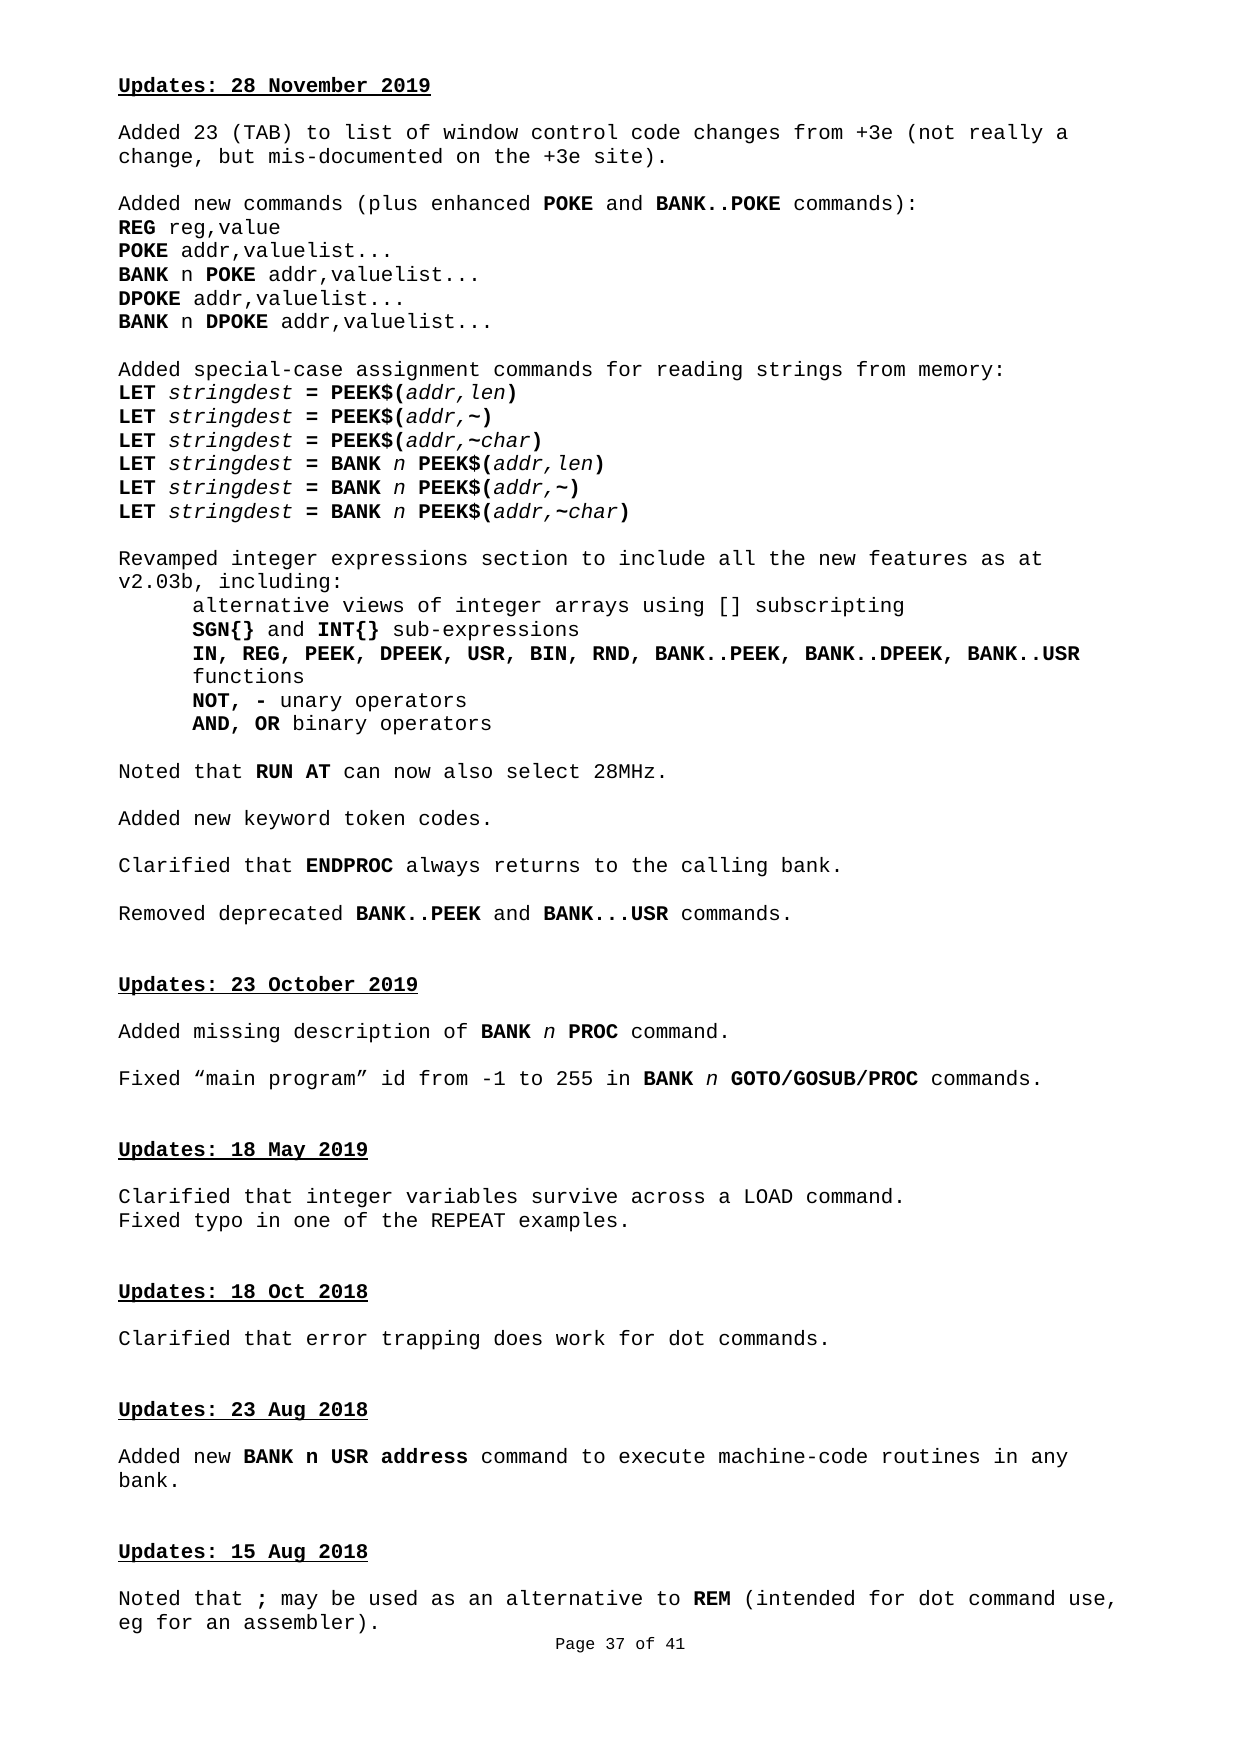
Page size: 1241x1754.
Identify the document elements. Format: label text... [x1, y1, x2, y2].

text Noted that RUN AT can now also select 28MHz. [118, 761, 1122, 784]
text Noted that ; may be used as an alternative to REM (intended for dot command use, eg for an assembler). [118, 1588, 1122, 1636]
text Added 23 (TAB) to list of window control code changes from +3e (not really a change, but mis-documented on the +3e site). [118, 122, 1122, 169]
text Fixed “main program” id from -1 to 255 in BANK n GOTO/GOSUB/PROC commands. [118, 1068, 1122, 1092]
text DPOKE addr,valuelist... [118, 288, 1122, 311]
text Updates: 23 Aug 2018 [118, 1399, 1122, 1423]
text BANK n DPOKE addr,valuelist... [118, 311, 1122, 335]
text BANK n POKE addr,valuelist... [118, 264, 1122, 288]
text Updates: 18 Oct 2018 [118, 1281, 1122, 1304]
text Added missing description of BANK n PROC command. [118, 1021, 1122, 1044]
text Updates: 15 Aug 2018 [118, 1541, 1122, 1565]
text Revamped integer expressions section to include all the new features as at v2.03b, including: [118, 548, 1122, 595]
text Clarified that error trapping does work for dot commands. [118, 1328, 1122, 1352]
text NOT, - unary operators [118, 690, 1122, 713]
text Updates: 28 November 2019 [118, 75, 1122, 99]
text Removed deprecated BANK..PEEK and BANK...USR commands. [118, 903, 1122, 926]
text Updates: 18 May 2019 [118, 1139, 1122, 1163]
text Added new BANK n USR address command to execute machine-code routines in any bank. [118, 1446, 1122, 1494]
text POKE addr,valuelist... [118, 241, 1122, 264]
text LET stringdest = PEEK$(addr,len) [118, 382, 1122, 406]
text LET stringdest = PEEK$(addr,~char) [118, 430, 1122, 453]
text LET stringdest = BANK n PEEK$(addr,~) [118, 477, 1122, 501]
text Added special-case assignment commands for reading strings from memory: [118, 359, 1122, 382]
text alternative views of integer arrays using [] subscripting [118, 595, 1122, 619]
text Fixed typo in one of the REPEAT examples. [118, 1210, 1122, 1234]
text Added new commands (plus enhanced POKE and BANK..POKE commands): [118, 193, 1122, 217]
text Added new keyword token codes. [118, 808, 1122, 832]
text REG reg,value [118, 217, 1122, 241]
text functions [118, 666, 1122, 690]
text LET stringdest = BANK n PEEK$(addr,~char) [118, 501, 1122, 524]
text IN, REG, PEEK, DPEEK, USR, BIN, RND, BANK..PEEK, BANK..DPEEK, BANK..USR [118, 642, 1122, 666]
text Clarified that ENDPROC always returns to the calling bank. [118, 855, 1122, 879]
text SGN{} and INT{} sub-expressions [118, 619, 1122, 642]
text Updates: 23 October 2019 [118, 973, 1122, 997]
text LET stringdest = PEEK$(addr,~) [118, 406, 1122, 430]
text Clarified that integer variables survive across a LOAD command. [118, 1186, 1122, 1210]
text AND, OR binary operators [118, 713, 1122, 737]
text LET stringdest = BANK n PEEK$(addr,len) [118, 453, 1122, 477]
